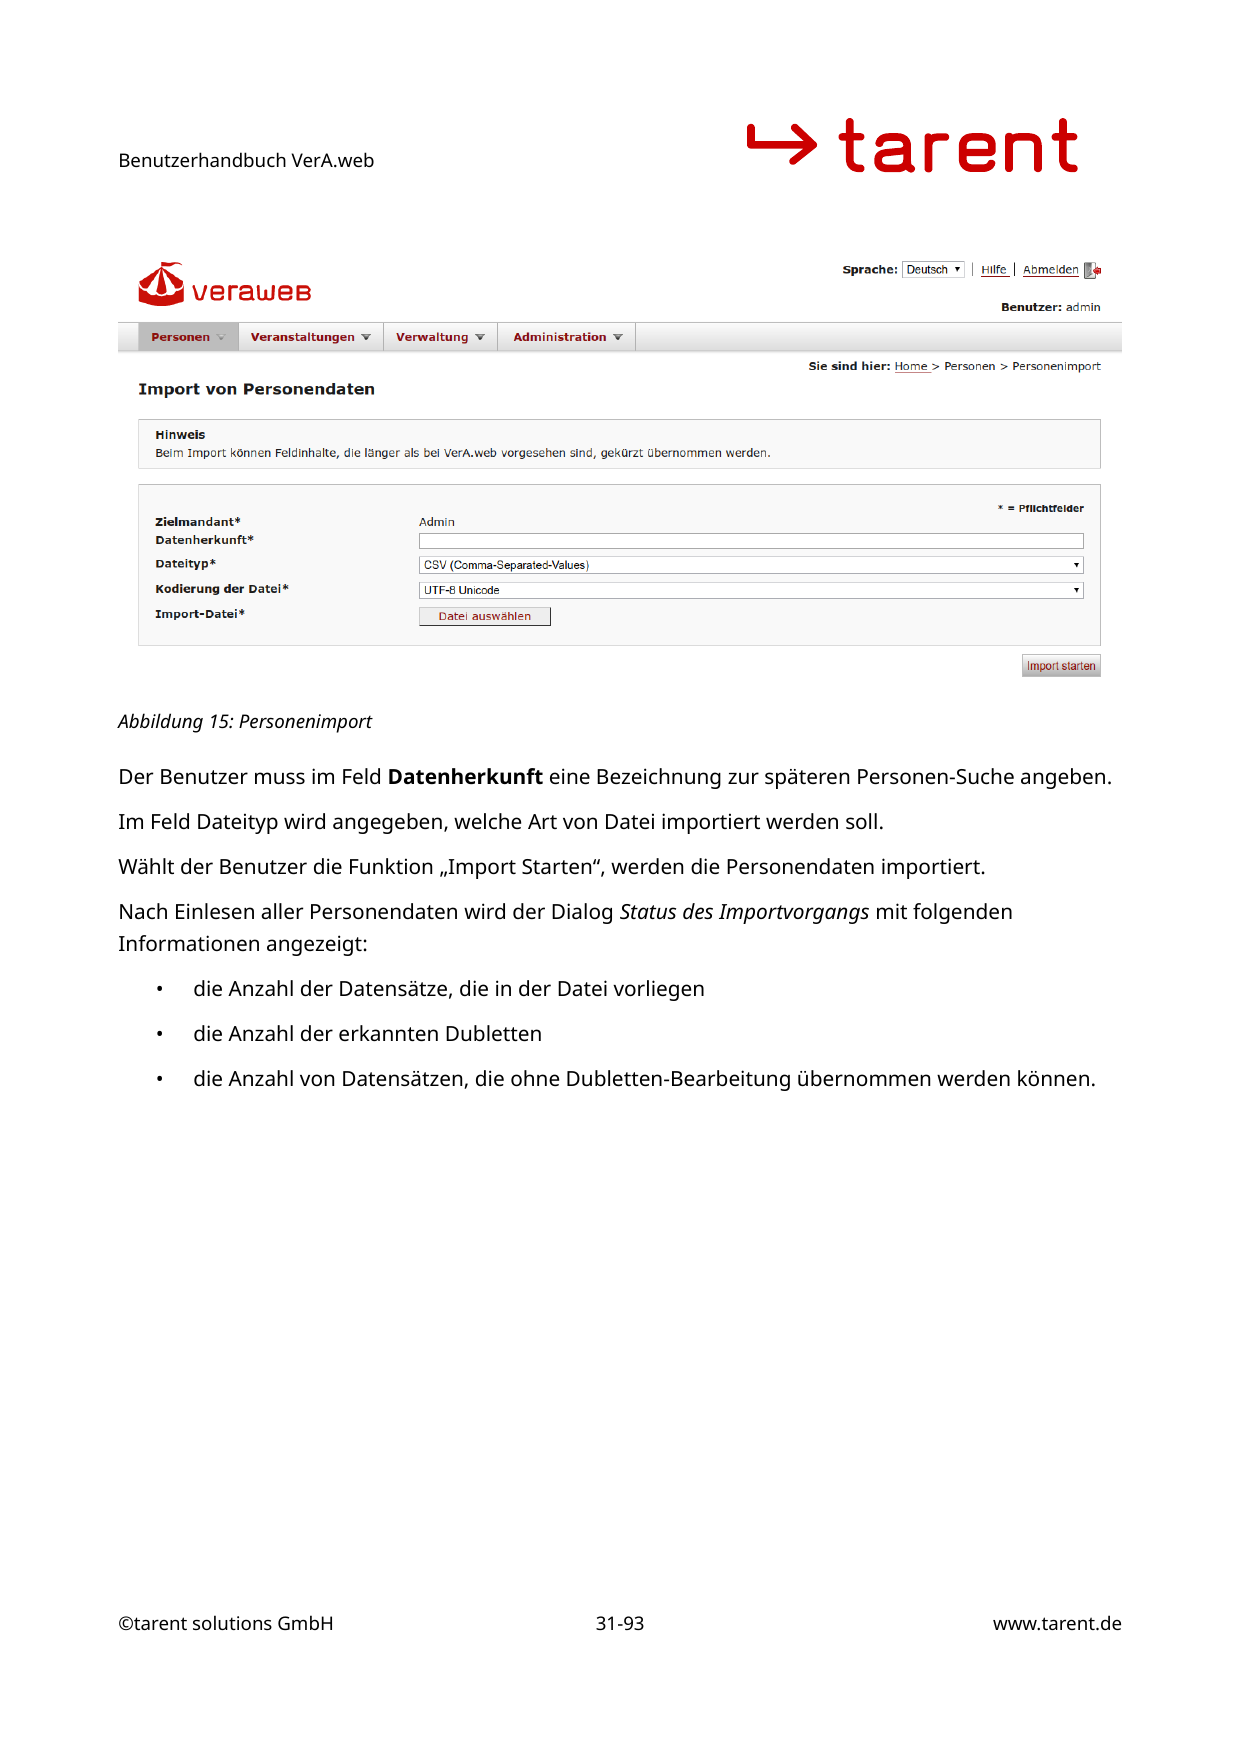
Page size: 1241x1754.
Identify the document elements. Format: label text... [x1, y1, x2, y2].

text Nach Einlesen aller Personendaten wird der Dialog Status des Importvorgangs mit folgenden Informationen angezeigt: [118, 897, 1122, 958]
text Abbildung 15: Personenimport [118, 682, 1122, 734]
text Wählt der Benutzer die Funktion „Import Starten“, werden die Personendaten importiert. [118, 852, 1122, 880]
text [118, 232, 1122, 255]
list die Anzahl der Datensätze, die in der Datei vorliegen [156, 974, 1122, 1003]
list die Anzahl von Datensätzen, die ohne Dubletten-Bearbeitung übernommen werden können. [156, 1064, 1122, 1093]
text Im Feld Dateityp wird angegeben, welche Art von Datei importiert werden soll. [118, 807, 1122, 835]
picture [118, 255, 1122, 682]
list die Anzahl der erkannten Dubletten [156, 1019, 1122, 1048]
text Der Benutzer muss im Feld Datenherkunft eine Bezeichnung zur späteren Personen-Suche angeben. [118, 734, 1122, 790]
